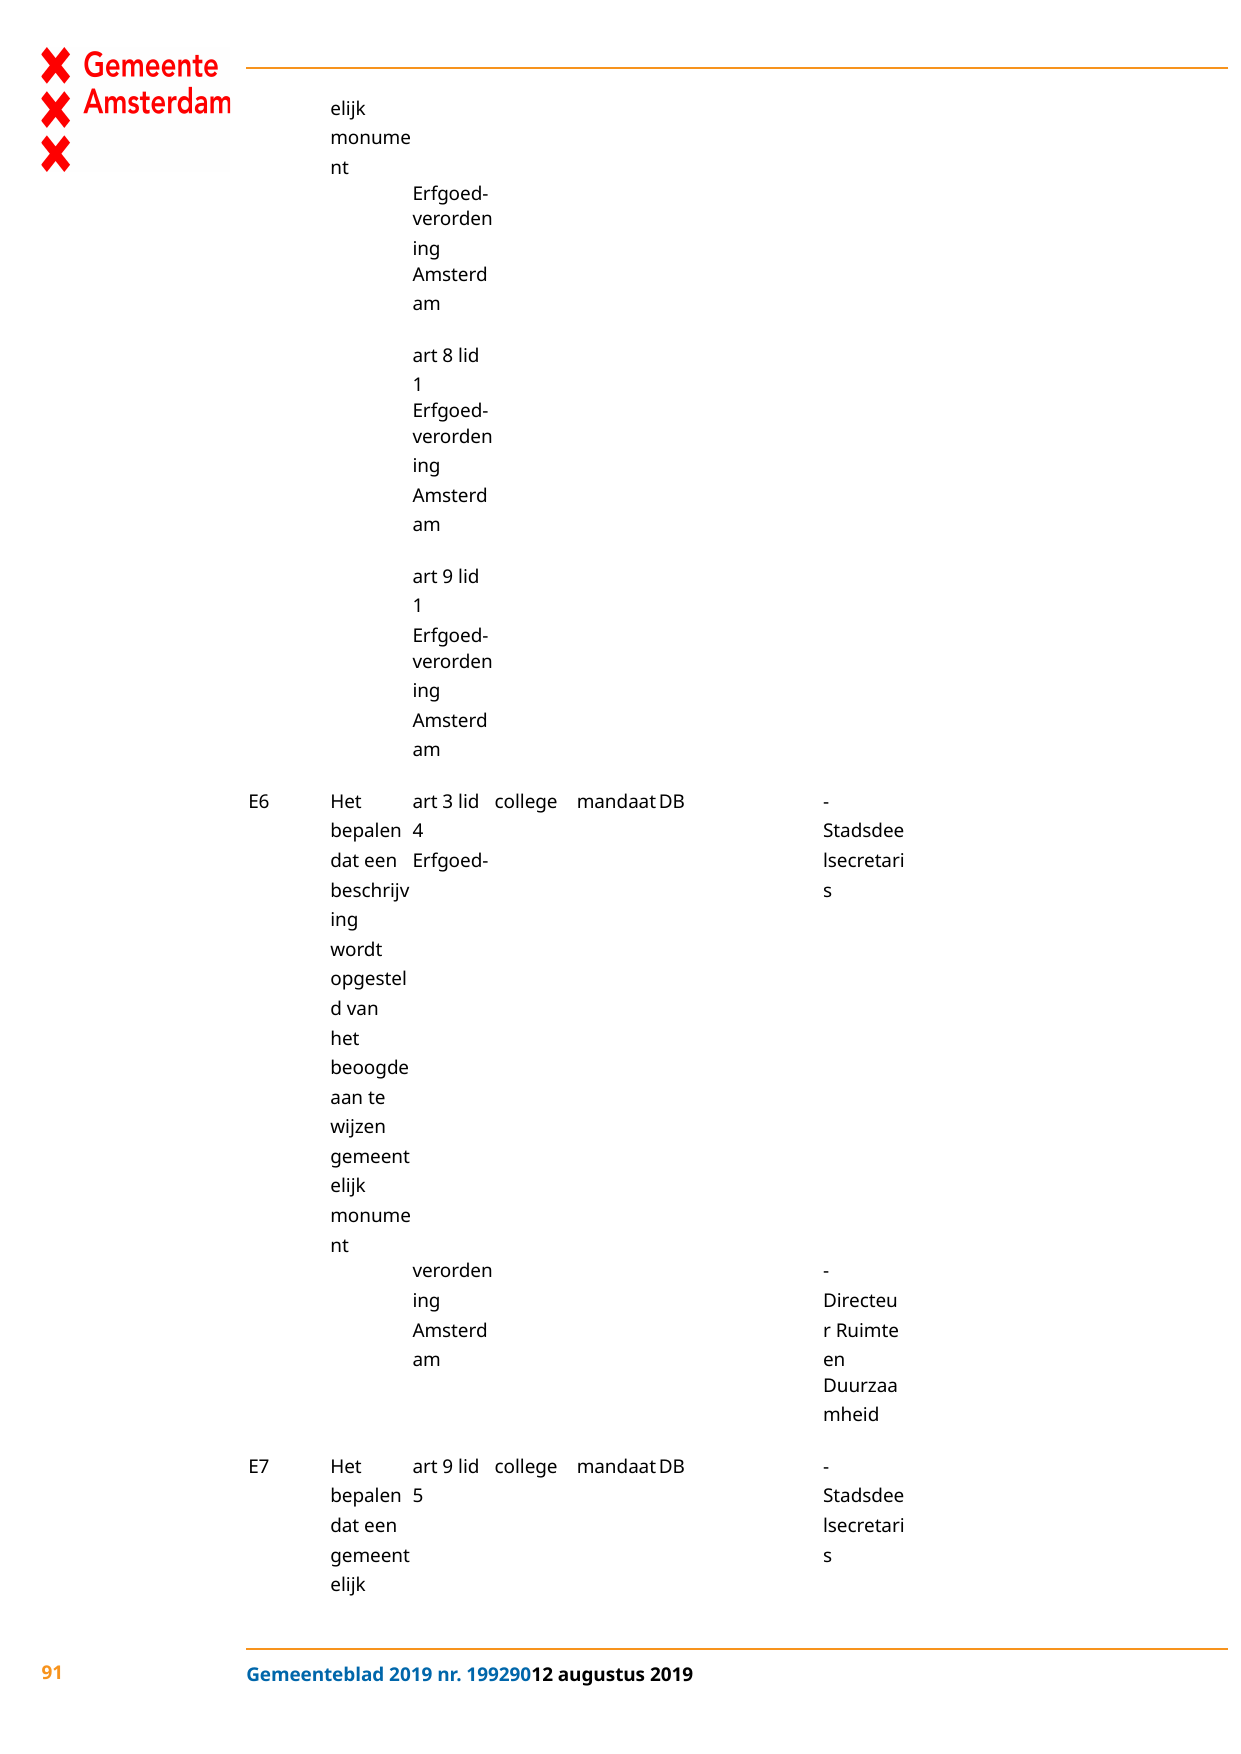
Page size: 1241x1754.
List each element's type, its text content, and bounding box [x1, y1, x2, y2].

table_cell [905, 180, 987, 205]
table_cell [1069, 316, 1152, 342]
table_cell [987, 763, 1069, 788]
table_cell [494, 423, 577, 537]
table_cell [248, 316, 330, 342]
table_cell [987, 563, 1069, 648]
table_cell [248, 1428, 330, 1453]
table_cell [330, 563, 412, 648]
table_cell art 9 lid 1 Erfgoed- [412, 563, 494, 648]
table_cell [905, 316, 987, 342]
table_cell E6 [248, 788, 330, 1258]
table_cell [659, 95, 741, 180]
table_cell [741, 180, 823, 205]
table_cell [987, 261, 1069, 316]
table_cell [741, 563, 823, 648]
table_cell [741, 537, 823, 563]
table_cell [1069, 648, 1152, 762]
table_cell [330, 537, 412, 563]
table_cell [1069, 563, 1152, 648]
table_cell E7 [248, 1453, 330, 1597]
table_cell Duurzaamheid [823, 1372, 905, 1427]
table_cell [494, 342, 577, 397]
table_cell [987, 180, 1069, 205]
table_cell [1069, 537, 1152, 563]
table_cell [412, 1372, 494, 1427]
table_cell [659, 1258, 741, 1372]
table_cell [577, 563, 659, 648]
table_cell [905, 648, 987, 762]
table_cell [741, 423, 823, 537]
table_cell elijk monument [330, 95, 412, 180]
table_cell [905, 537, 987, 563]
table_cell [494, 648, 577, 762]
table_cell [494, 763, 577, 788]
table_cell [577, 205, 659, 261]
table_cell Amsterdam [412, 261, 494, 316]
table_cell [987, 316, 1069, 342]
table_cell [330, 205, 412, 261]
table_cell [1069, 763, 1152, 788]
table_cell [659, 261, 741, 316]
table_cell [659, 397, 741, 423]
table_cell [412, 1428, 494, 1453]
table_cell verordening Amsterdam [412, 423, 494, 537]
table_cell [987, 397, 1069, 423]
table_cell - Stadsdeelsecretaris [823, 1453, 905, 1597]
table_cell [494, 537, 577, 563]
table_cell [248, 261, 330, 316]
table_cell art 3 lid 4 Erfgoed- [412, 788, 494, 1258]
table_cell [659, 342, 741, 397]
table_cell [823, 316, 905, 342]
table_cell [330, 648, 412, 762]
table_cell [248, 95, 330, 180]
table_cell [577, 1428, 659, 1453]
picture [41, 47, 231, 172]
table_cell [823, 205, 905, 261]
table_cell [330, 261, 412, 316]
table_cell [823, 261, 905, 316]
table_cell [987, 423, 1069, 537]
table_cell [1069, 397, 1152, 423]
table_cell Het bepalen dat een gemeentelijk [330, 1453, 412, 1597]
table_cell [741, 205, 823, 261]
table_cell [412, 537, 494, 563]
table_cell [1069, 1428, 1152, 1453]
table_cell [741, 648, 823, 762]
table_cell [987, 1258, 1069, 1372]
table_cell [577, 537, 659, 563]
table_cell [741, 763, 823, 788]
table_cell [905, 763, 987, 788]
table_cell [905, 95, 987, 180]
table_cell [987, 342, 1069, 397]
table_cell [987, 1428, 1069, 1453]
table_cell verordening [412, 205, 494, 261]
table_cell Het bepalen dat een beschrijving wordt opgesteld van het beoogde aan te wijzen gemeentelijk monument [330, 788, 412, 1258]
table_cell [741, 95, 823, 180]
table_cell [659, 763, 741, 788]
table_cell [248, 648, 330, 762]
table_cell [1069, 423, 1152, 537]
table_cell [659, 648, 741, 762]
table_cell [577, 648, 659, 762]
table_cell [577, 423, 659, 537]
table_cell [987, 648, 1069, 762]
table_cell [1069, 1258, 1152, 1372]
table_cell [659, 537, 741, 563]
table_cell [330, 1428, 412, 1453]
table_cell verordening Amsterdam [412, 1258, 494, 1372]
table_cell art 9 lid 5 [412, 1453, 494, 1597]
table_cell [905, 563, 987, 648]
table_cell [494, 261, 577, 316]
table_cell [741, 261, 823, 316]
table_cell [905, 1453, 987, 1597]
table_cell [905, 342, 987, 397]
table_cell [494, 95, 577, 180]
table_cell [823, 1428, 905, 1453]
table_cell [659, 1372, 741, 1427]
table_cell [330, 316, 412, 342]
table_cell [577, 1372, 659, 1427]
table_cell [248, 537, 330, 563]
table_cell [741, 1258, 823, 1372]
table_cell [248, 342, 330, 397]
table_cell mandaat [577, 788, 659, 1258]
table_cell [823, 397, 905, 423]
table_cell [905, 1428, 987, 1453]
table_cell [412, 316, 494, 342]
table_cell [577, 180, 659, 205]
table_cell [905, 788, 987, 1258]
table_cell [1069, 342, 1152, 397]
table_cell [987, 205, 1069, 261]
table_cell [330, 1258, 412, 1372]
table_cell [494, 1258, 577, 1372]
table_cell [248, 563, 330, 648]
table_cell [659, 180, 741, 205]
table_cell - Directeur Ruimte en [823, 1258, 905, 1372]
table_cell Erfgoed- [412, 397, 494, 423]
table_cell [494, 1428, 577, 1453]
table_cell [823, 763, 905, 788]
table_cell [494, 1372, 577, 1427]
table_cell verordening Amsterdam [412, 648, 494, 762]
table_cell [248, 763, 330, 788]
table_cell [905, 397, 987, 423]
table_cell [248, 397, 330, 423]
table_cell [1069, 95, 1152, 180]
table_cell [659, 423, 741, 537]
table_cell DB [659, 788, 741, 1258]
table_cell [987, 1453, 1069, 1597]
table_cell [577, 342, 659, 397]
table_cell [494, 397, 577, 423]
table_cell [905, 1258, 987, 1372]
table_cell [248, 423, 330, 537]
table_cell [905, 423, 987, 537]
table_cell [248, 205, 330, 261]
table_cell [330, 342, 412, 397]
table_cell [987, 788, 1069, 1258]
table_cell [823, 563, 905, 648]
table_cell - Stadsdeelsecretaris [823, 788, 905, 1258]
table_cell [577, 763, 659, 788]
table_cell [987, 95, 1069, 180]
table_cell [577, 1258, 659, 1372]
table_cell [577, 316, 659, 342]
table_cell DB [659, 1453, 741, 1597]
table_cell [412, 763, 494, 788]
table_cell [494, 180, 577, 205]
table_cell [823, 95, 905, 180]
table_cell [659, 316, 741, 342]
table_cell mandaat [577, 1453, 659, 1597]
table_cell [248, 1372, 330, 1427]
table_cell [494, 563, 577, 648]
table_cell [741, 1453, 823, 1597]
table_cell [823, 648, 905, 762]
table_cell [823, 342, 905, 397]
table_cell art 8 lid 1 [412, 342, 494, 397]
table_cell [987, 1372, 1069, 1427]
table_cell [577, 95, 659, 180]
table_cell [1069, 180, 1152, 205]
table_cell [659, 563, 741, 648]
table_cell [494, 205, 577, 261]
table_cell [494, 316, 577, 342]
table_cell [741, 788, 823, 1258]
table_cell [659, 205, 741, 261]
table_cell [905, 261, 987, 316]
table_cell [1069, 261, 1152, 316]
table_cell [577, 397, 659, 423]
table_cell [741, 1428, 823, 1453]
table_cell Erfgoed- [412, 180, 494, 205]
table_cell [1069, 1372, 1152, 1427]
table_cell [741, 397, 823, 423]
table_cell [330, 397, 412, 423]
table_cell [987, 537, 1069, 563]
table_cell [1069, 788, 1152, 1258]
table_cell [1069, 1453, 1152, 1597]
table_cell [330, 763, 412, 788]
table_cell [412, 95, 494, 180]
table_cell college [494, 1453, 577, 1597]
table_cell [248, 180, 330, 205]
table_cell [330, 423, 412, 537]
table_cell [659, 1428, 741, 1453]
table_cell [741, 1372, 823, 1427]
table_cell [330, 180, 412, 205]
table_cell [905, 205, 987, 261]
table_cell [823, 537, 905, 563]
table_cell [823, 423, 905, 537]
table_cell college [494, 788, 577, 1258]
table_cell [905, 1372, 987, 1427]
table_cell [1069, 205, 1152, 261]
table_cell [330, 1372, 412, 1427]
table_cell [823, 180, 905, 205]
table_cell [741, 342, 823, 397]
table_cell [248, 1258, 330, 1372]
table_cell [741, 316, 823, 342]
table_cell [577, 261, 659, 316]
